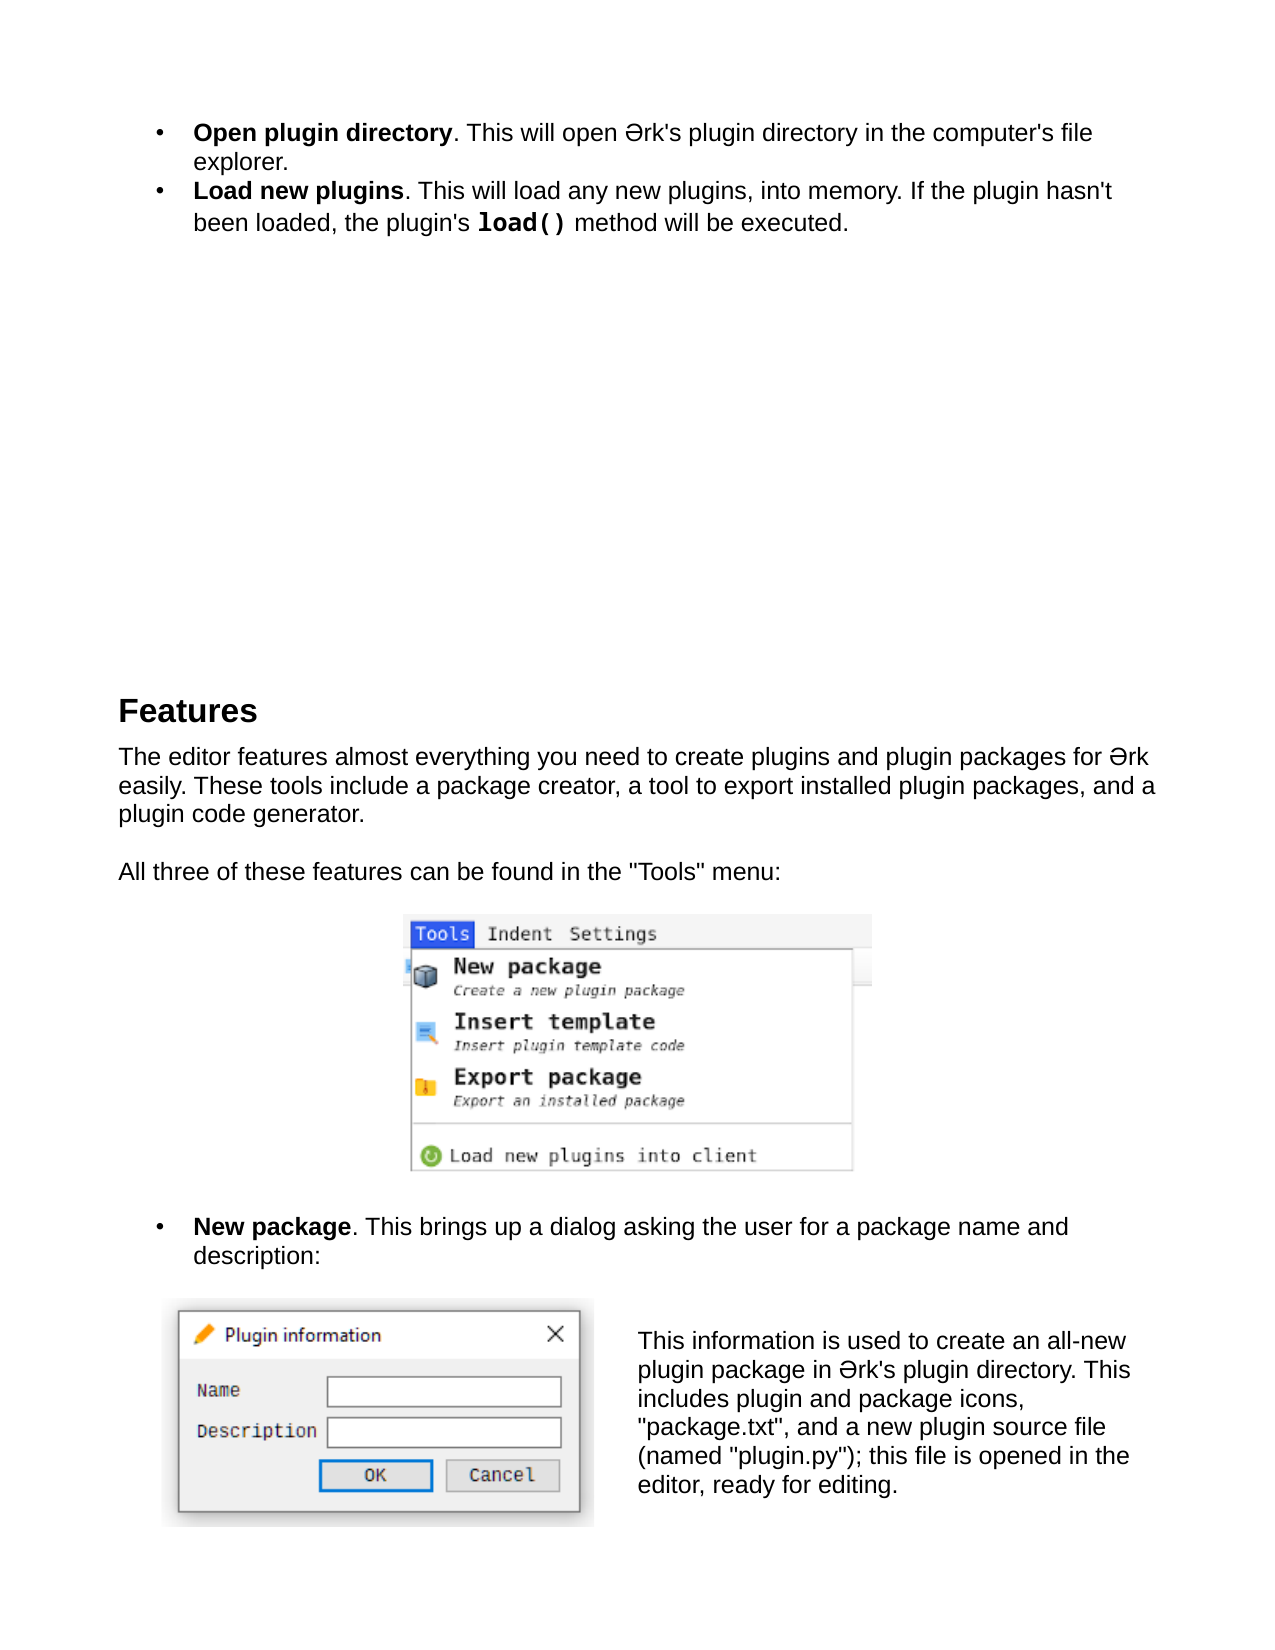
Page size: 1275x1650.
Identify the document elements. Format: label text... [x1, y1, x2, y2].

subtitle Features [118, 691, 1157, 729]
table_header [595, 1298, 637, 1526]
table_header [118, 1298, 161, 1526]
text The editor features almost everything you need to create plugins and plugin packages for Ərk easily. These tools include a package creator, a tool to export installed plugin packages, and a plugin code generator. [118, 742, 1157, 828]
picture [403, 914, 872, 1184]
picture [161, 1298, 595, 1527]
table_header This information is used to create an all-new plugin package in Ərk's plugin directory. This includes plugin and package icons, "package.txt", and a new plugin source file (named "plugin.py"); this file is opened in the editor, ready for editing. [638, 1298, 1157, 1526]
list New package. This brings up a dialog asking the user for a package name and description: [156, 1212, 1157, 1298]
list Load new plugins. This will load any new plugins, into memory. If the plugin hasn't been loaded, the plugin's load() method will be executed. [156, 176, 1157, 239]
list Open plugin directory. This will open Ərk's plugin directory in the computer's file explorer. [156, 118, 1157, 176]
text All three of these features can be found in the "Tools" menu: [118, 857, 1157, 886]
